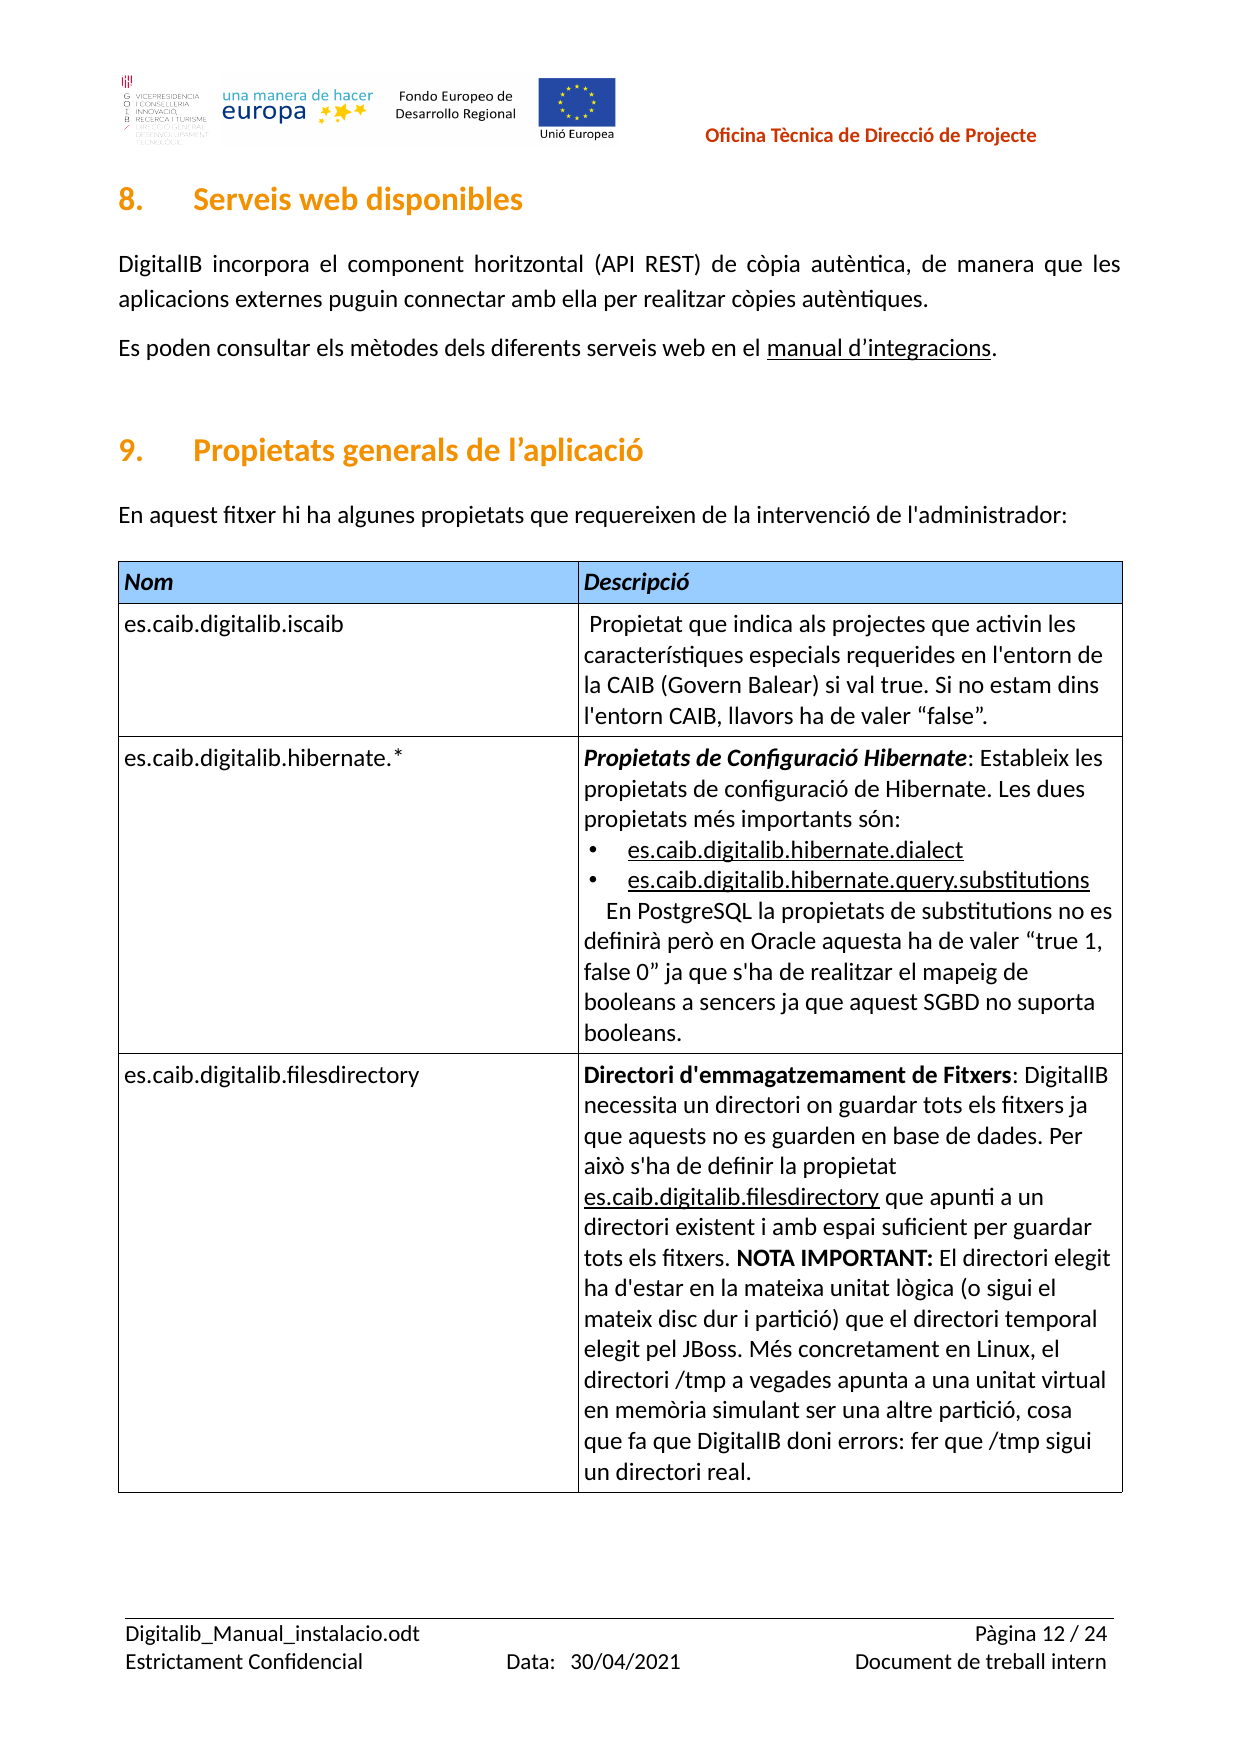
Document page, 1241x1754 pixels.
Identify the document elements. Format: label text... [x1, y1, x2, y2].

table_cell es.caib.digitalib.filesdirectory [119, 1054, 578, 1492]
picture [118, 73, 213, 147]
table_cell Propietats de Configuració Hibernate: Estableix les propietats de configuració de Hibernate. Les dues propietats més importants són: es.caib.digitalib.hibernate.dialect es.caib.digitalib.hibernate.query.substitutions En PostgreSQL la propietats de substitutions no es definirà però en Oracle aquesta ha de valer “true 1, false 0” ja que s'ha de realitzar el mapeig de booleans a sencers ja que aquest SGBD no suporta booleans. [579, 737, 1122, 1053]
picture [219, 73, 621, 147]
table_cell Propietat que indica als projectes que activin les característiques especials requerides en l'entorn de la CAIB (Govern Balear) si val true. Si no estam dins l'entorn CAIB, llavors ha de valer “false”. [579, 604, 1122, 736]
table_header Descripció [579, 562, 1122, 603]
subtitle Propietats generals de l’aplicació [118, 429, 1122, 470]
table_cell es.caib.digitalib.hibernate.* [119, 737, 578, 1053]
text Es poden consultar els mètodes dels diferents serveis web en el manual d’integracions. [118, 332, 1122, 363]
table_cell es.caib.digitalib.iscaib [119, 604, 578, 736]
subtitle Serveis web disponibles [118, 178, 1122, 218]
text En aquest fitxer hi ha algunes propietats que requereixen de la intervenció de l'administrador: [118, 499, 1122, 530]
text DigitalIB incorpora el component horitzontal (API REST) de còpia autèntica, de manera que les aplicacions externes puguin connectar amb ella per realitzar còpies autèntiques. [118, 248, 1122, 313]
table_cell Directori d'emmagatzemament de Fitxers: DigitalIB necessita un directori on guardar tots els fitxers ja que aquests no es guarden en base de dades. Per això s'ha de definir la propietat es.caib.digitalib.filesdirectory que apunti a un directori existent i amb espai suficient per guardar tots els fitxers. NOTA IMPORTANT: El directori elegit ha d'estar en la mateixa unitat lògica (o sigui el mateix disc dur i partició) que el directori temporal elegit pel JBoss. Més concretament en Linux, el directori /tmp a vegades apunta a una unitat virtual en memòria simulant ser una altre partició, cosa que fa que DigitalIB doni errors: fer que /tmp sigui un directori real. [579, 1054, 1122, 1492]
table_header Nom [119, 562, 578, 603]
